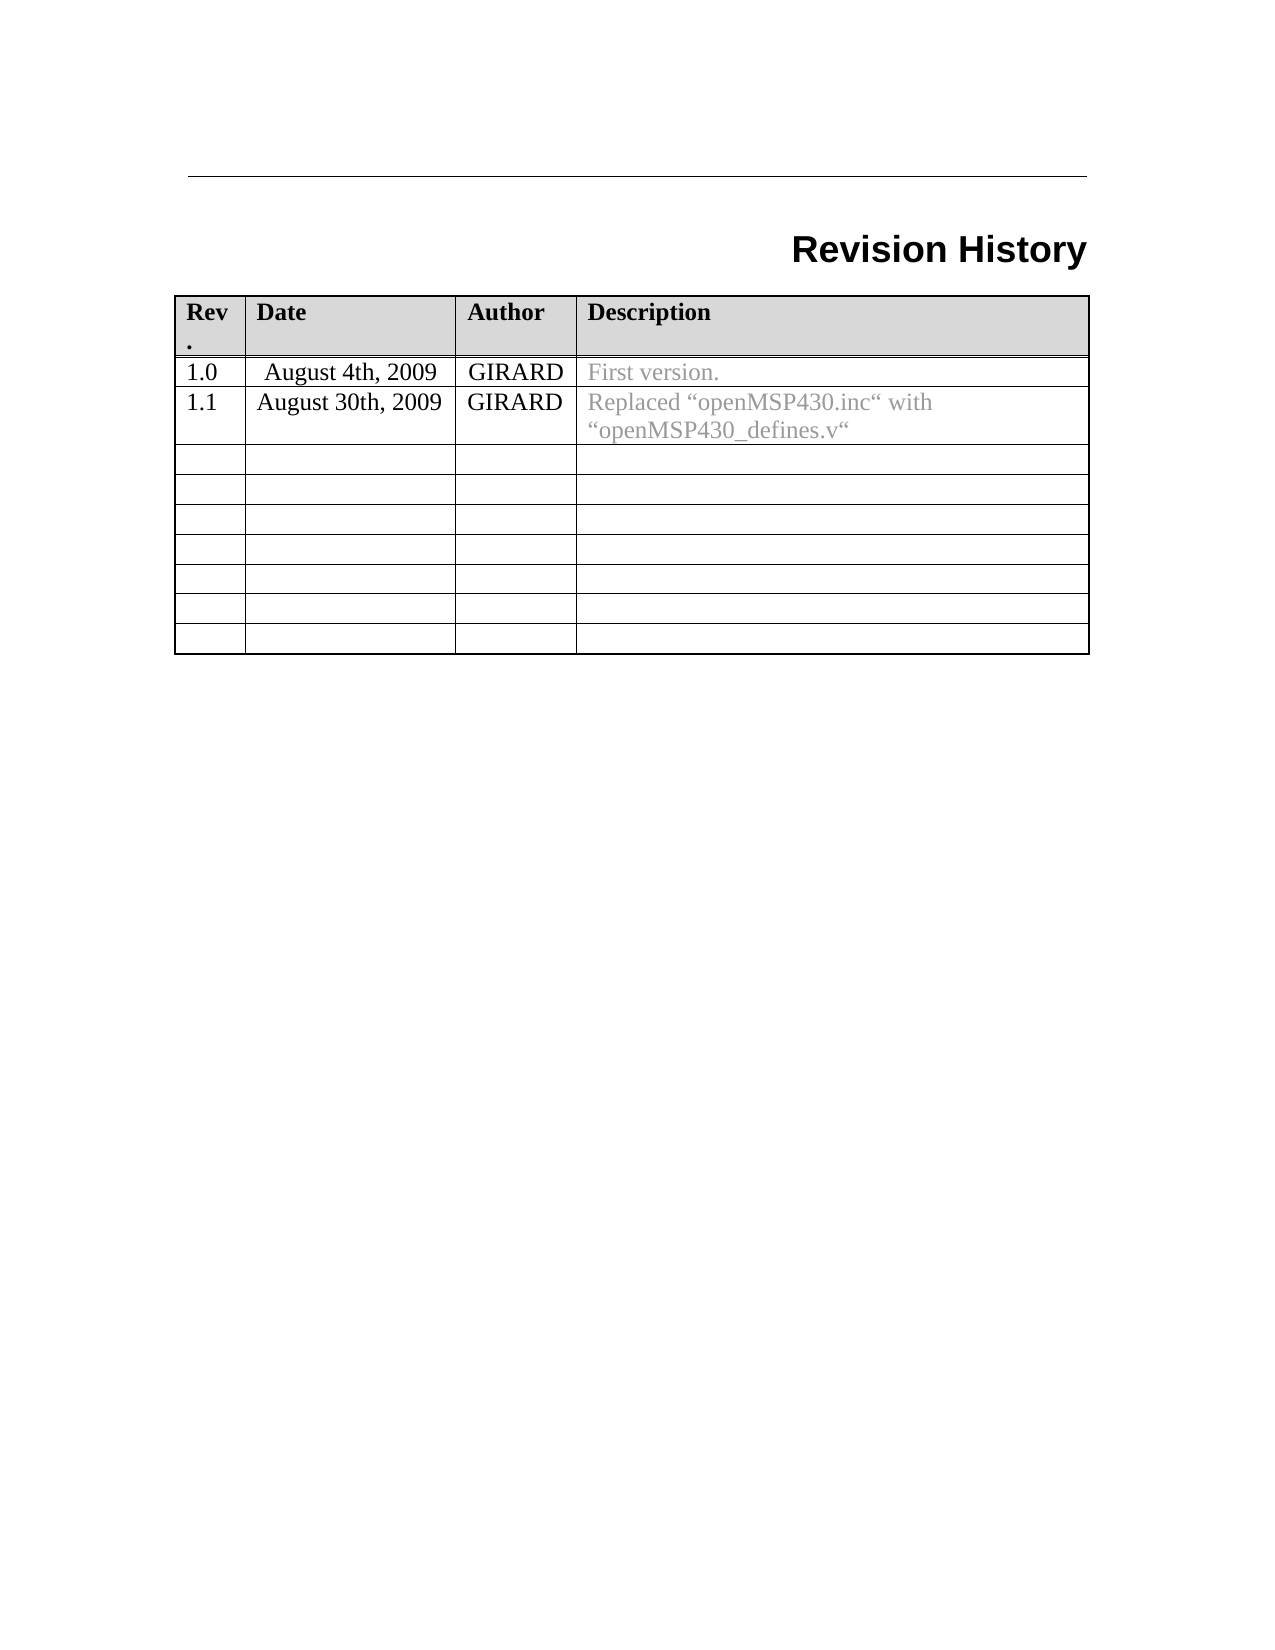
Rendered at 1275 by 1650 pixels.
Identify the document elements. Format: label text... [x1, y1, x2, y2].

table_header Author [456, 297, 576, 355]
table_cell [176, 565, 245, 593]
table_cell [577, 445, 1088, 474]
table_cell 1.0 [176, 358, 245, 386]
table_cell [456, 624, 576, 653]
table_cell [176, 475, 245, 504]
table_header Description [577, 297, 1088, 355]
table_cell [577, 565, 1088, 593]
table_cell August 4th, 2009 [246, 358, 455, 386]
table_header Rev. [176, 297, 245, 355]
table_cell [176, 594, 245, 623]
table_cell GIRARD [456, 387, 576, 444]
table_cell [246, 565, 455, 593]
table_cell August 30th, 2009 [246, 387, 455, 444]
table_cell [456, 535, 576, 563]
table_header Date [246, 297, 455, 355]
table_cell [246, 505, 455, 534]
table_cell [577, 505, 1088, 534]
table_cell Replaced “openMSP430.inc“ with “openMSP430_defines.v“ [577, 387, 1088, 444]
table_cell [246, 624, 455, 653]
table_cell [577, 594, 1088, 623]
table_cell [456, 445, 576, 474]
table_cell [577, 535, 1088, 563]
table_cell [176, 535, 245, 563]
table_cell [456, 475, 576, 504]
table_cell [456, 594, 576, 623]
table_cell [577, 624, 1088, 653]
table_cell [246, 535, 455, 563]
table_cell [456, 505, 576, 534]
table_cell [246, 594, 455, 623]
table_cell [176, 505, 245, 534]
table_cell First version. [577, 358, 1088, 386]
table_cell 1.1 [176, 387, 245, 444]
text Revision History [188, 227, 1087, 270]
table_cell [456, 565, 576, 593]
table_cell [176, 624, 245, 653]
table_cell [246, 475, 455, 504]
table_cell [246, 445, 455, 474]
table_cell [176, 445, 245, 474]
table_cell [577, 475, 1088, 504]
table_cell GIRARD [456, 358, 576, 386]
